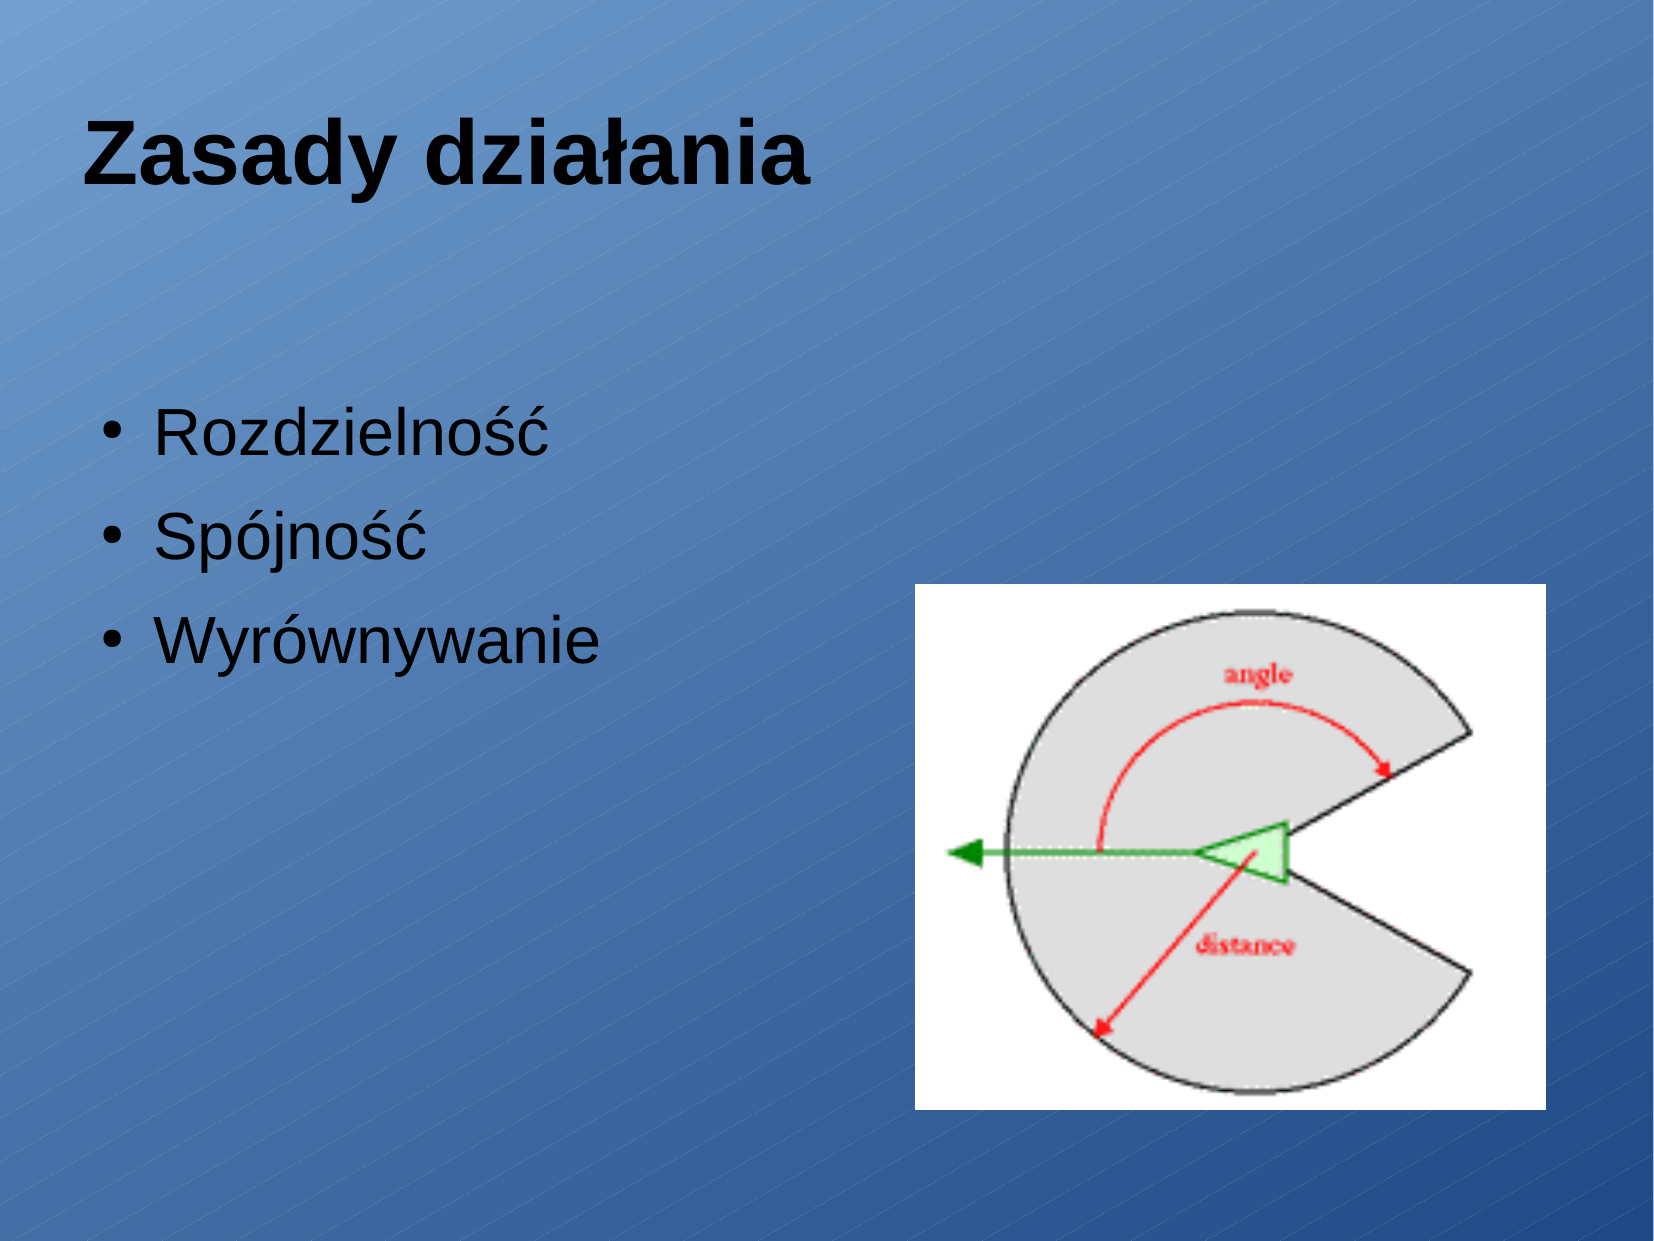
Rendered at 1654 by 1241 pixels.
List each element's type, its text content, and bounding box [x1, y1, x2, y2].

title Zasady działania [82, 49, 1571, 257]
picture [915, 584, 1546, 1111]
list Rozdzielność Spójność Wyrównywanie [82, 290, 1571, 1010]
